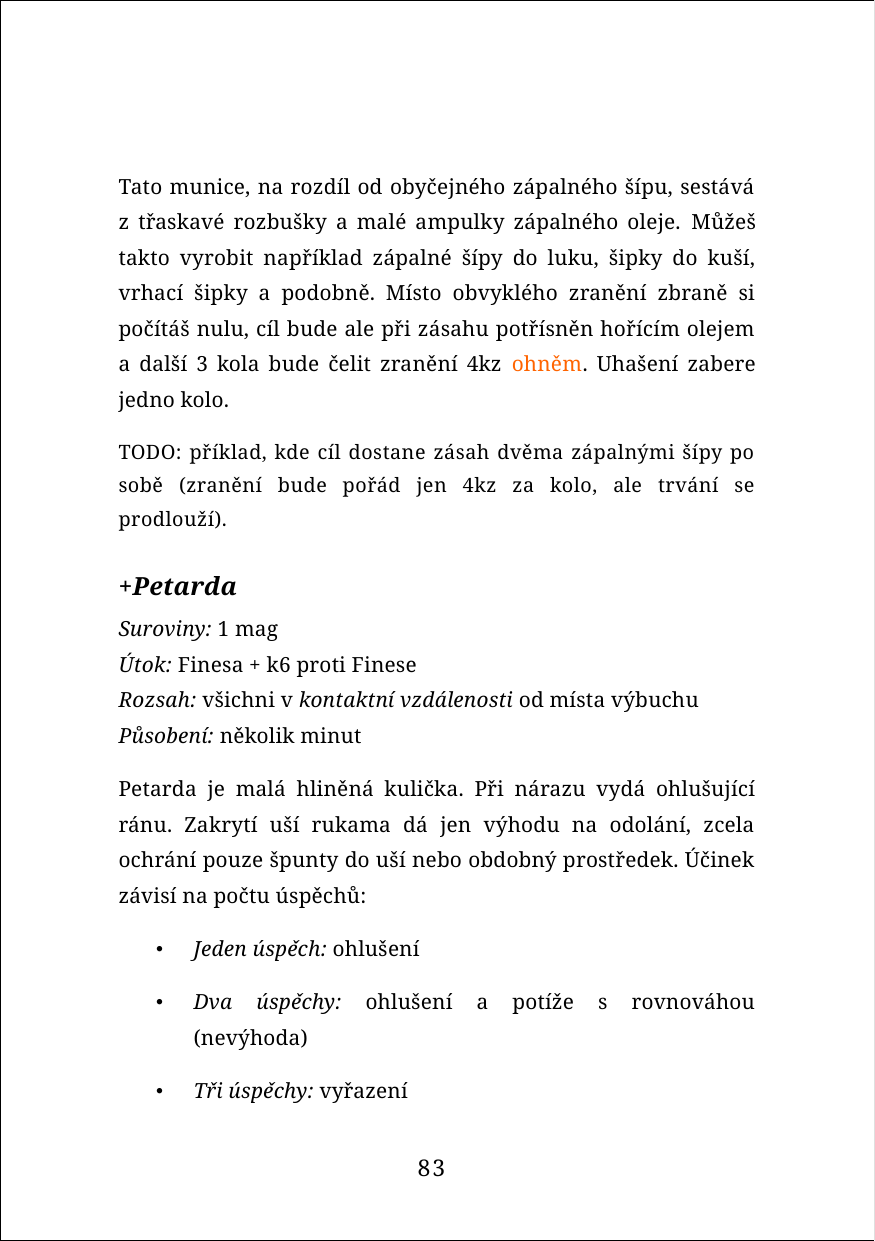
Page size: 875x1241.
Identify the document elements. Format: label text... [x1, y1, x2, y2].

list Tři úspěchy: vyřazení [156, 1076, 756, 1104]
list Dva úspěchy: ohlušení a potíže s rovnováhou (nevýhoda) [156, 987, 756, 1051]
text Suroviny: 1 mag Útok: Finesa + k6 proti Finese Rozsah: všichni v kontaktní vzdálenosti od místa výbuchu Působení: několik minut [118, 614, 756, 749]
text TODO: příklad, kde cíl dostane zásah dvěma zápalnými šípy po sobě (zranění bude pořád jen 4kz za kolo, ale trvání se prodlouží). [118, 438, 756, 532]
text Tato munice, na rozdíl od obyčejného zápalného šípu, sestává z třaskavé rozbušky a malé ampulky zápalného oleje. Můžeš takto vyrobit například zápalné šípy do luku, šipky do kuší, vrhací šipky a podobně. Místo obvyklého zranění zbraně si počítáš nulu, cíl bude ale při zásahu potřísněn hořícím olejem a další 3 kola bude čelit zranění 4kz ohněm. Uhašení zabere jedno kolo. [118, 172, 756, 413]
text Petarda je malá hliněná kulička. Při nárazu vydá ohlušující ránu. Zakrytí uší rukama dá jen výhodu na odolání, zcela ochrání pouze špunty do uší nebo obdobný prostředek. Účinek závisí na počtu úspěchů: [118, 774, 756, 909]
list Jeden úspěch: ohlušení [156, 934, 756, 962]
subtitle +Petarda [118, 568, 756, 603]
